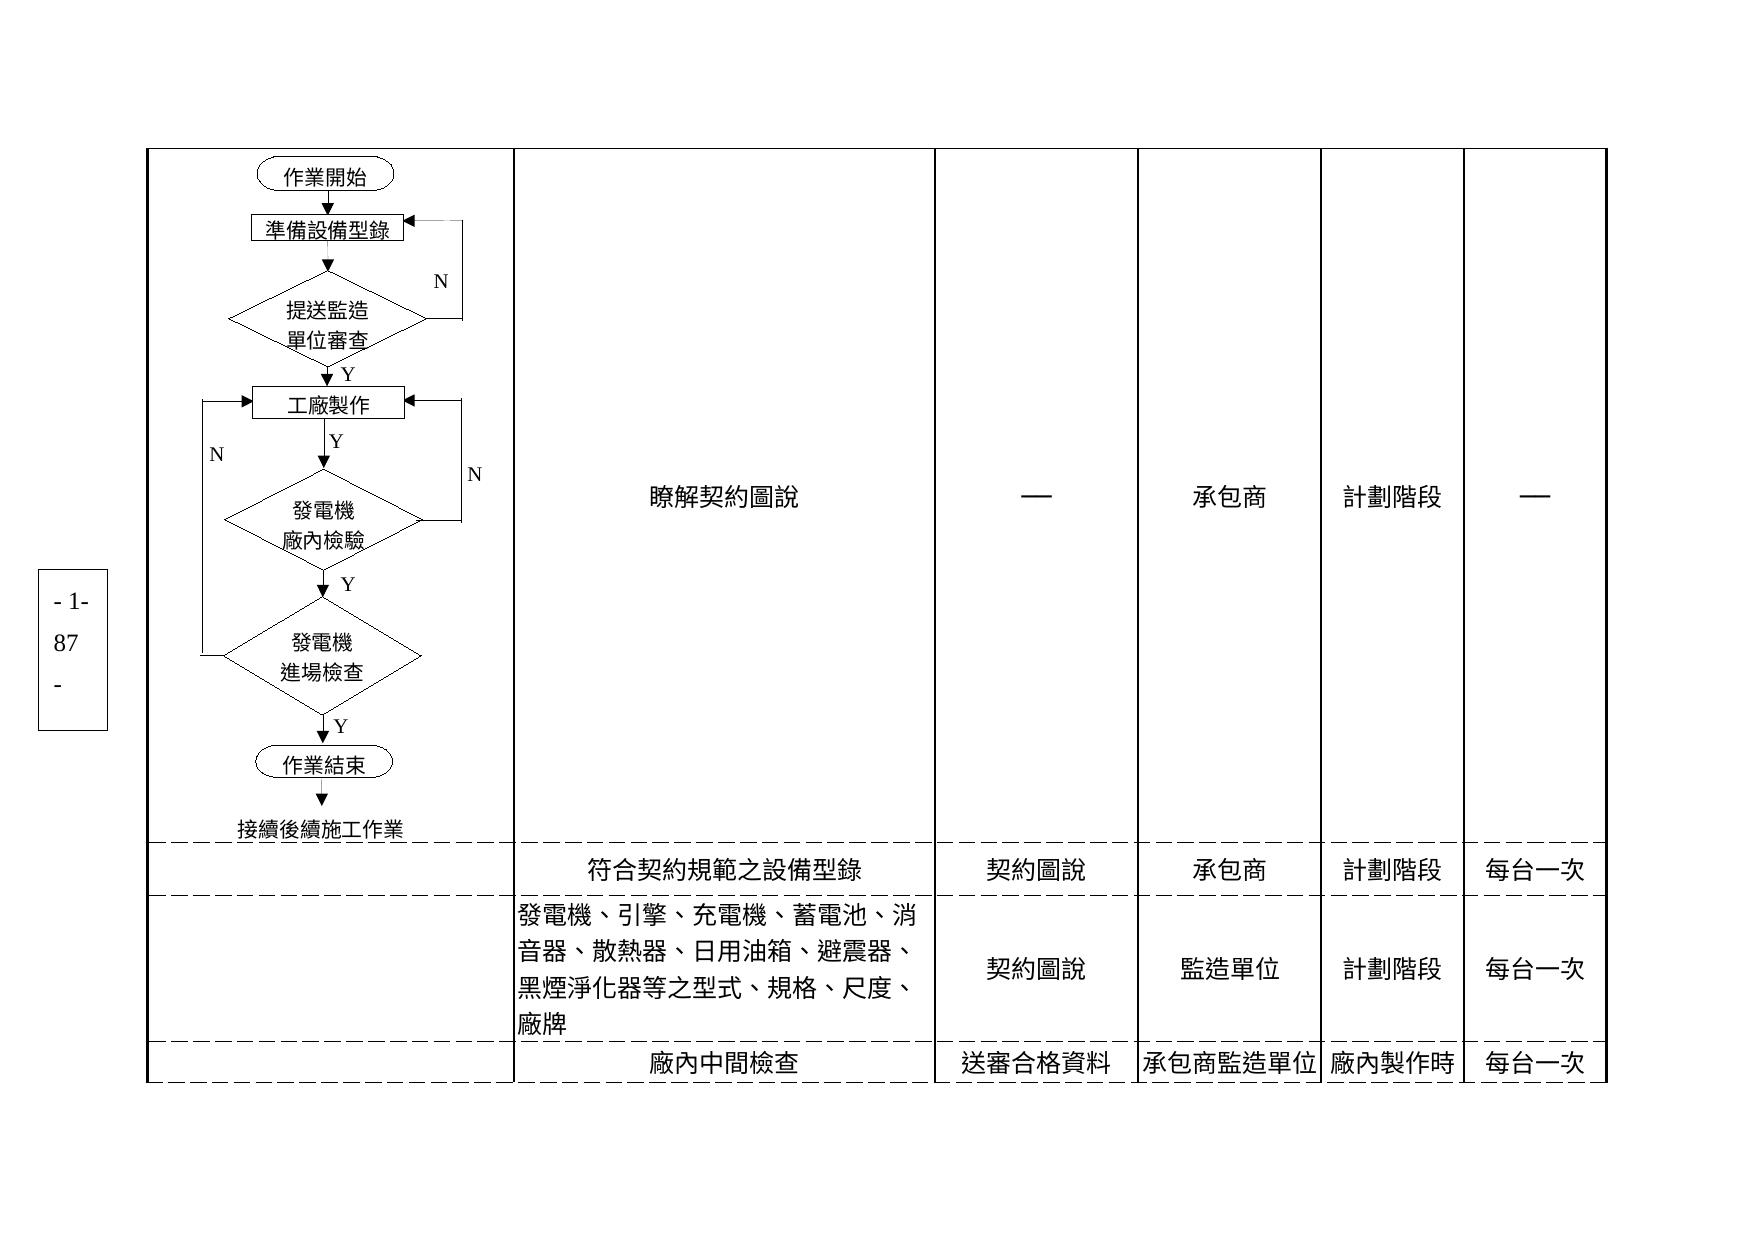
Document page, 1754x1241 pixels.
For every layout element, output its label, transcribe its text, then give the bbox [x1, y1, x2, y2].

table_cell 承包商監造單位 [1139, 1041, 1320, 1082]
table_cell 計劃階段 [1322, 895, 1463, 1041]
table_cell [149, 1041, 513, 1082]
table_cell 廠內中間檢查 [515, 1041, 934, 1082]
table_cell [149, 842, 513, 894]
table_cell 承包商 [1139, 842, 1320, 894]
table_cell 監造單位 [1139, 895, 1320, 1041]
table_cell 契約圖說 [936, 895, 1137, 1041]
table_cell 瞭解契約圖說 [515, 149, 934, 842]
table_cell 承包商 [1139, 149, 1320, 842]
table_cell 送審合格資料 [936, 1041, 1137, 1082]
table_cell 每台一次 [1465, 842, 1605, 894]
table_cell ── [1465, 149, 1605, 842]
table_cell [149, 149, 513, 842]
table_cell 發電機、引擎、充電機、蓄電池、消音器、散熱器、日用油箱、避震器、黑煙淨化器等之型式、規格、尺度、廠牌 [515, 895, 934, 1041]
table_cell 每台一次 [1465, 1041, 1605, 1082]
table_cell 每台一次 [1465, 895, 1605, 1041]
table_cell 計劃階段 [1322, 842, 1463, 894]
table_cell 計劃階段 [1322, 149, 1463, 842]
table_cell 契約圖說 [936, 842, 1137, 894]
table_cell 符合契約規範之設備型錄 [515, 842, 934, 894]
table_cell [149, 895, 513, 1041]
table_cell ── [936, 149, 1137, 842]
table_cell 廠內製作時 [1322, 1041, 1463, 1082]
